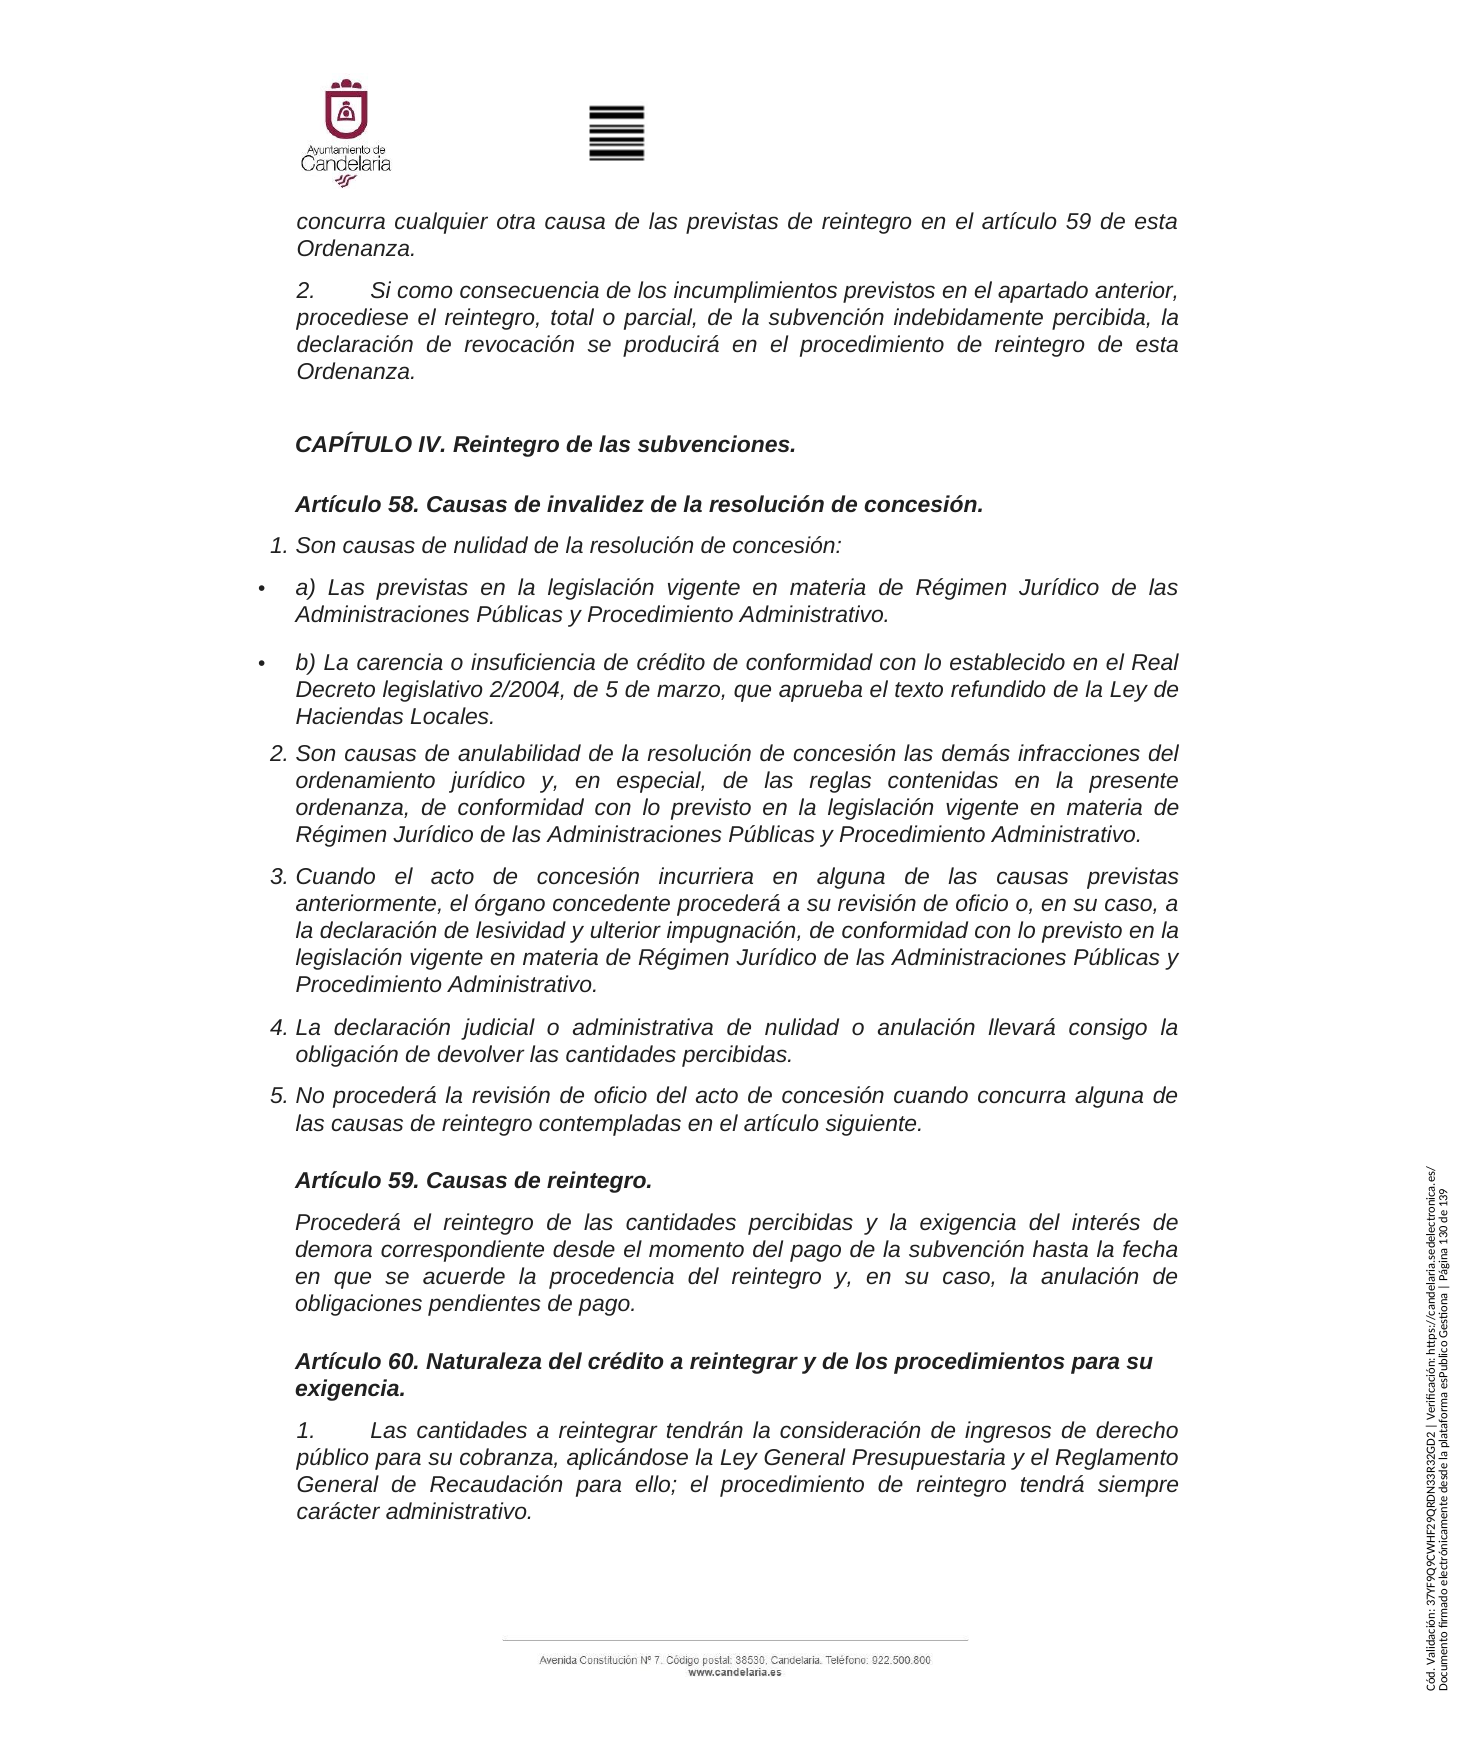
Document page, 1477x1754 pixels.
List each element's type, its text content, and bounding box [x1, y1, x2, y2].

text CAPÍTULO IV. Reintegro de las subvenciones. [295, 431, 1182, 458]
list b) La carencia o insuficiencia de crédito de conformidad con lo establecido en el Real Decreto legislativo 2/2004, de 5 de marzo, que aprueba el texto refundido de la Ley de Haciendas Locales. [258, 649, 1182, 729]
list a) Las previstas en la legislación vigente en materia de Régimen Jurídico de las Administraciones Públicas y Procedimiento Administrativo. [258, 574, 1182, 628]
text Procederá el reintegro de las cantidades percibidas y la exigencia del interés de demora correspondiente desde el momento del pago de la subvención hasta la fecha en que se acuerde la procedencia del reintegro y, en su caso, la anulación de obligaciones pendientes de pago. [295, 1209, 1182, 1317]
list Si como consecuencia de los incumplimientos previstos en el apartado anterior, procediese el reintegro, total o parcial, de la subvención indebidamente percibida, la declaración de revocación se producirá en el procedimiento de reintegro de esta Ordenanza. [296, 277, 1182, 385]
text Artículo 60. Naturaleza del crédito a reintegrar y de los procedimientos para su exigencia. [295, 1348, 1182, 1401]
list Son causas de nulidad de la resolución de concesión: [270, 532, 1182, 559]
list No procederá la revisión de oficio del acto de concesión cuando concurra alguna de las causas de reintegro contempladas en el artículo siguiente. [270, 1082, 1182, 1136]
list Las cantidades a reintegrar tendrán la consideración de ingresos de derecho público para su cobranza, aplicándose la Ley General Presupuestaria y el Reglamento General de Recaudación para ello; el procedimiento de reintegro tendrá siempre carácter administrativo. [296, 1417, 1182, 1524]
text Artículo 59. Causas de reintegro. [295, 1167, 1182, 1194]
list Son causas de anulabilidad de la resolución de concesión las demás infracciones del ordenamiento jurídico y, en especial, de las reglas contenidas en la presente ordenanza, de conformidad con lo previsto en la legislación vigente en materia de Régimen Jurídico de las Administraciones Públicas y Procedimiento Administrativo. [270, 740, 1182, 847]
list La declaración judicial o administrativa de nulidad o anulación llevará consigo la obligación de devolver las cantidades percibidas. [270, 1013, 1182, 1067]
list concurra cualquier otra causa de las previstas de reintegro en el artículo 59 de esta Ordenanza. [296, 208, 1182, 261]
text Artículo 58. Causas de invalidez de la resolución de concesión. [295, 491, 1182, 517]
list Cuando el acto de concesión incurriera en alguna de las causas previstas anteriormente, el órgano concedente procederá a su revisión de oficio o, en su caso, a la declaración de lesividad y ulterior impugnación, de conformidad con lo previsto en la legislación vigente en materia de Régimen Jurídico de las Administraciones Públicas y Procedimiento Administrativo. [270, 863, 1182, 998]
